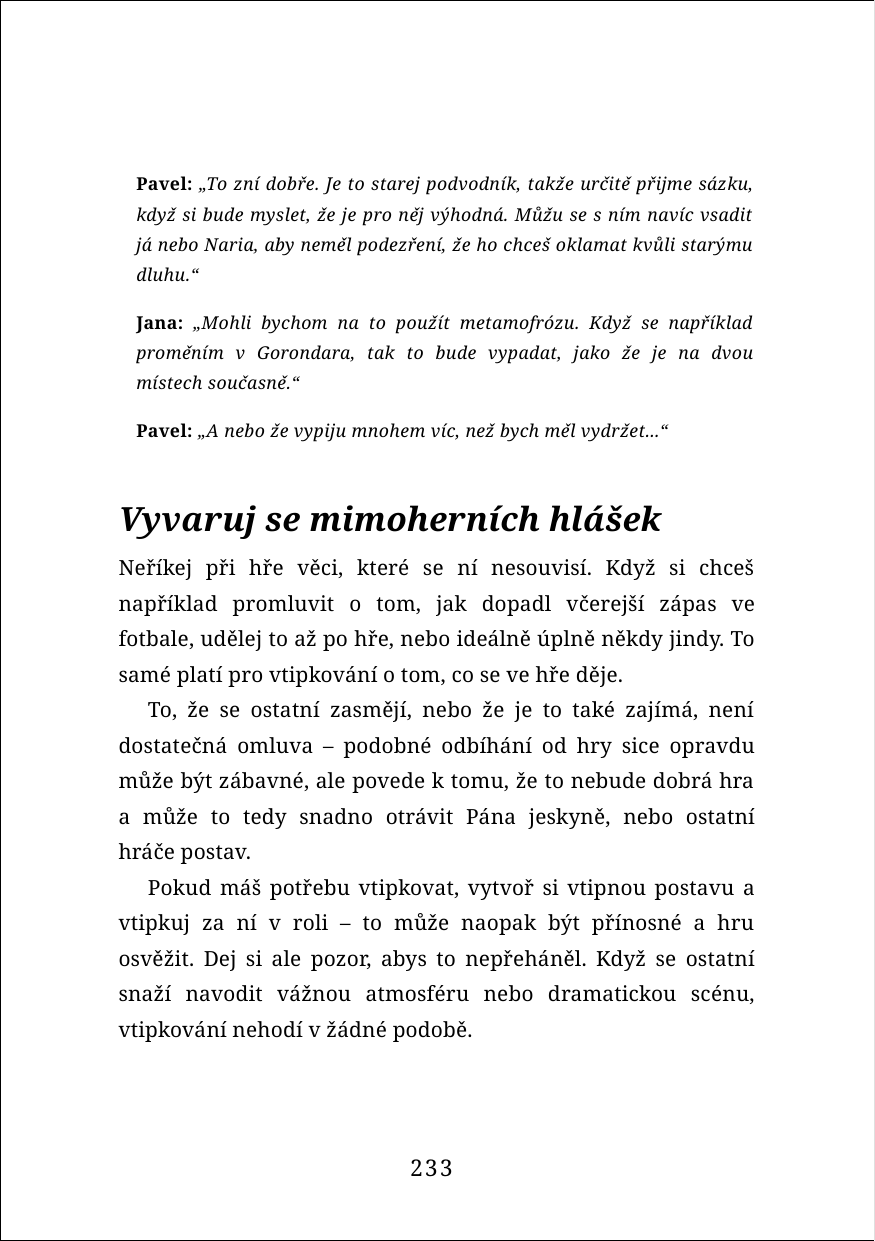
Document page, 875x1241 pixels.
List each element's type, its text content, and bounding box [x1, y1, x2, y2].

text Pavel: „To zní dobře. Je to starej podvodník, takže určitě přijme sázku, když si bude myslet, že je pro něj výhodná. Můžu se s ním navíc vsadit já nebo Naria, aby neměl podezření, že ho chceš oklamat kvůli starýmu dluhu.“ [136, 172, 756, 287]
text Jana: „Mohli bychom na to použít metamofrózu. Když se například proměním v Gorondara, tak to bude vypadat, jako že je na dvou místech současně.“ [136, 310, 756, 395]
text Neříkej při hře věci, které se ní nesouvisí. Když si chceš například promluvit o tom, jak dopadl včerejší zápas ve fotbale, udělej to až po hře, nebo ideálně úplně někdy jindy. To samé platí pro vtipkování o tom, co se ve hře děje. To, že se ostatní zasmějí, nebo že je to také zajímá, není dostatečná omluva – podobné odbíhání od hry sice opravdu může být zábavné, ale povede k tomu, že to nebude dobrá hra a může to tedy snadno otrávit Pána jeskyně, nebo ostatní hráče postav. Pokud máš potřebu vtipkovat, vytvoř si vtipnou postavu a vtipkuj za ní v roli – to může naopak být přínosné a hru osvěžit. Dej si ale pozor, abys to nepřeháněl. Když se ostatní snaží navodit vážnou atmosféru nebo dramatickou scénu, vtipkování nehodí v žádné podobě. [118, 553, 756, 1043]
subtitle Vyvaruj se mimoherních hlášek [118, 496, 756, 542]
text Pavel: „A nebo že vypiju mnohem víc, než bych měl vydržet...“ [136, 419, 756, 443]
